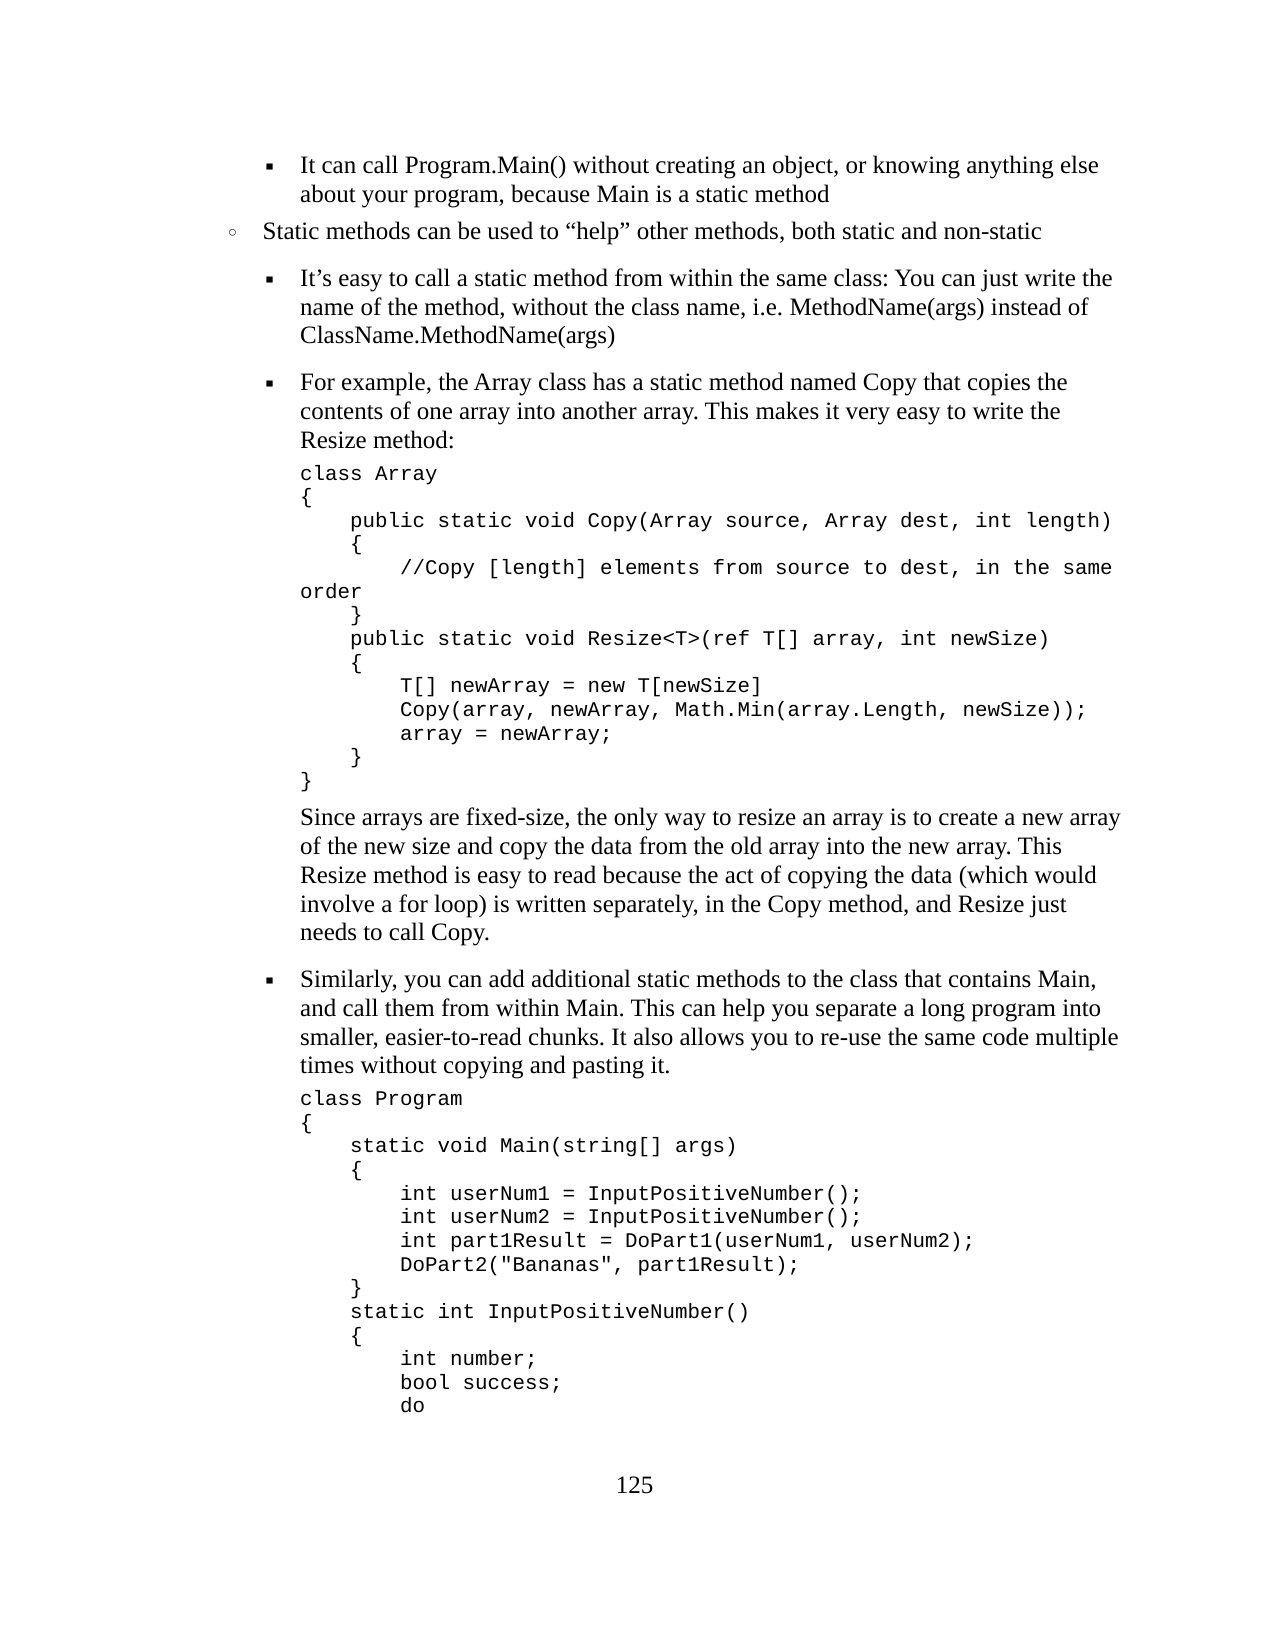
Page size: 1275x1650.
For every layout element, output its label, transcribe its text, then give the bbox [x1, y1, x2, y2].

list } [262, 770, 1125, 793]
list do [262, 1396, 1125, 1419]
list Static methods can be used to “help” other methods, both static and non-static [225, 216, 1125, 245]
list static void Main(string[] args) [262, 1135, 1125, 1159]
list Since arrays are fixed-size, the only way to resize an array is to create a new array of the new size and copy the data from the old array into the new array. This Resize method is easy to read because the act of copying the data (which would involve a for loop) is written separately, in the Copy method, and Resize just needs to call Copy. [262, 802, 1125, 946]
list It’s easy to call a static method from within the same class: You can just write the name of the method, without the class name, i.e. MethodName(args) instead of ClassName.MethodName(args) [262, 263, 1125, 349]
list } [262, 1277, 1125, 1301]
list class Program [262, 1088, 1125, 1112]
list public static void Resize<T>(ref T[] array, int newSize) [262, 628, 1125, 652]
list bool success; [262, 1372, 1125, 1396]
list //Copy [length] elements from source to dest, in the same order [262, 557, 1125, 604]
list static int InputPositiveNumber() [262, 1301, 1125, 1324]
list array = newArray; [262, 723, 1125, 746]
list int userNum2 = InputPositiveNumber(); [262, 1206, 1125, 1230]
list { [262, 1159, 1125, 1183]
list } [262, 604, 1125, 628]
list For example, the Array class has a static method named Copy that copies the contents of one array into another array. This makes it very easy to write the Resize method: [262, 367, 1125, 453]
list T[] newArray = new T[newSize] [262, 675, 1125, 699]
list { [262, 1112, 1125, 1135]
list class Array [262, 462, 1125, 486]
list int number; [262, 1348, 1125, 1372]
list { [262, 652, 1125, 675]
list Similarly, you can add additional static methods to the class that contains Main, and call them from within Main. This can help you separate a long program into smaller, easier-to-read chunks. It also allows you to re-use the same code multiple times without copying and pasting it. [262, 964, 1125, 1079]
list { [262, 1324, 1125, 1348]
list int userNum1 = InputPositiveNumber(); [262, 1183, 1125, 1206]
list } [262, 746, 1125, 770]
list It can call Program.Main() without creating an object, or knowing anything else about your program, because Main is a static method [262, 150, 1125, 207]
list { [262, 486, 1125, 510]
list Copy(array, newArray, Math.Min(array.Length, newSize)); [262, 699, 1125, 723]
list public static void Copy(Array source, Array dest, int length) [262, 510, 1125, 533]
list DoPart2("Bananas", part1Result); [262, 1254, 1125, 1277]
list { [262, 533, 1125, 557]
list int part1Result = DoPart1(userNum1, userNum2); [262, 1230, 1125, 1254]
